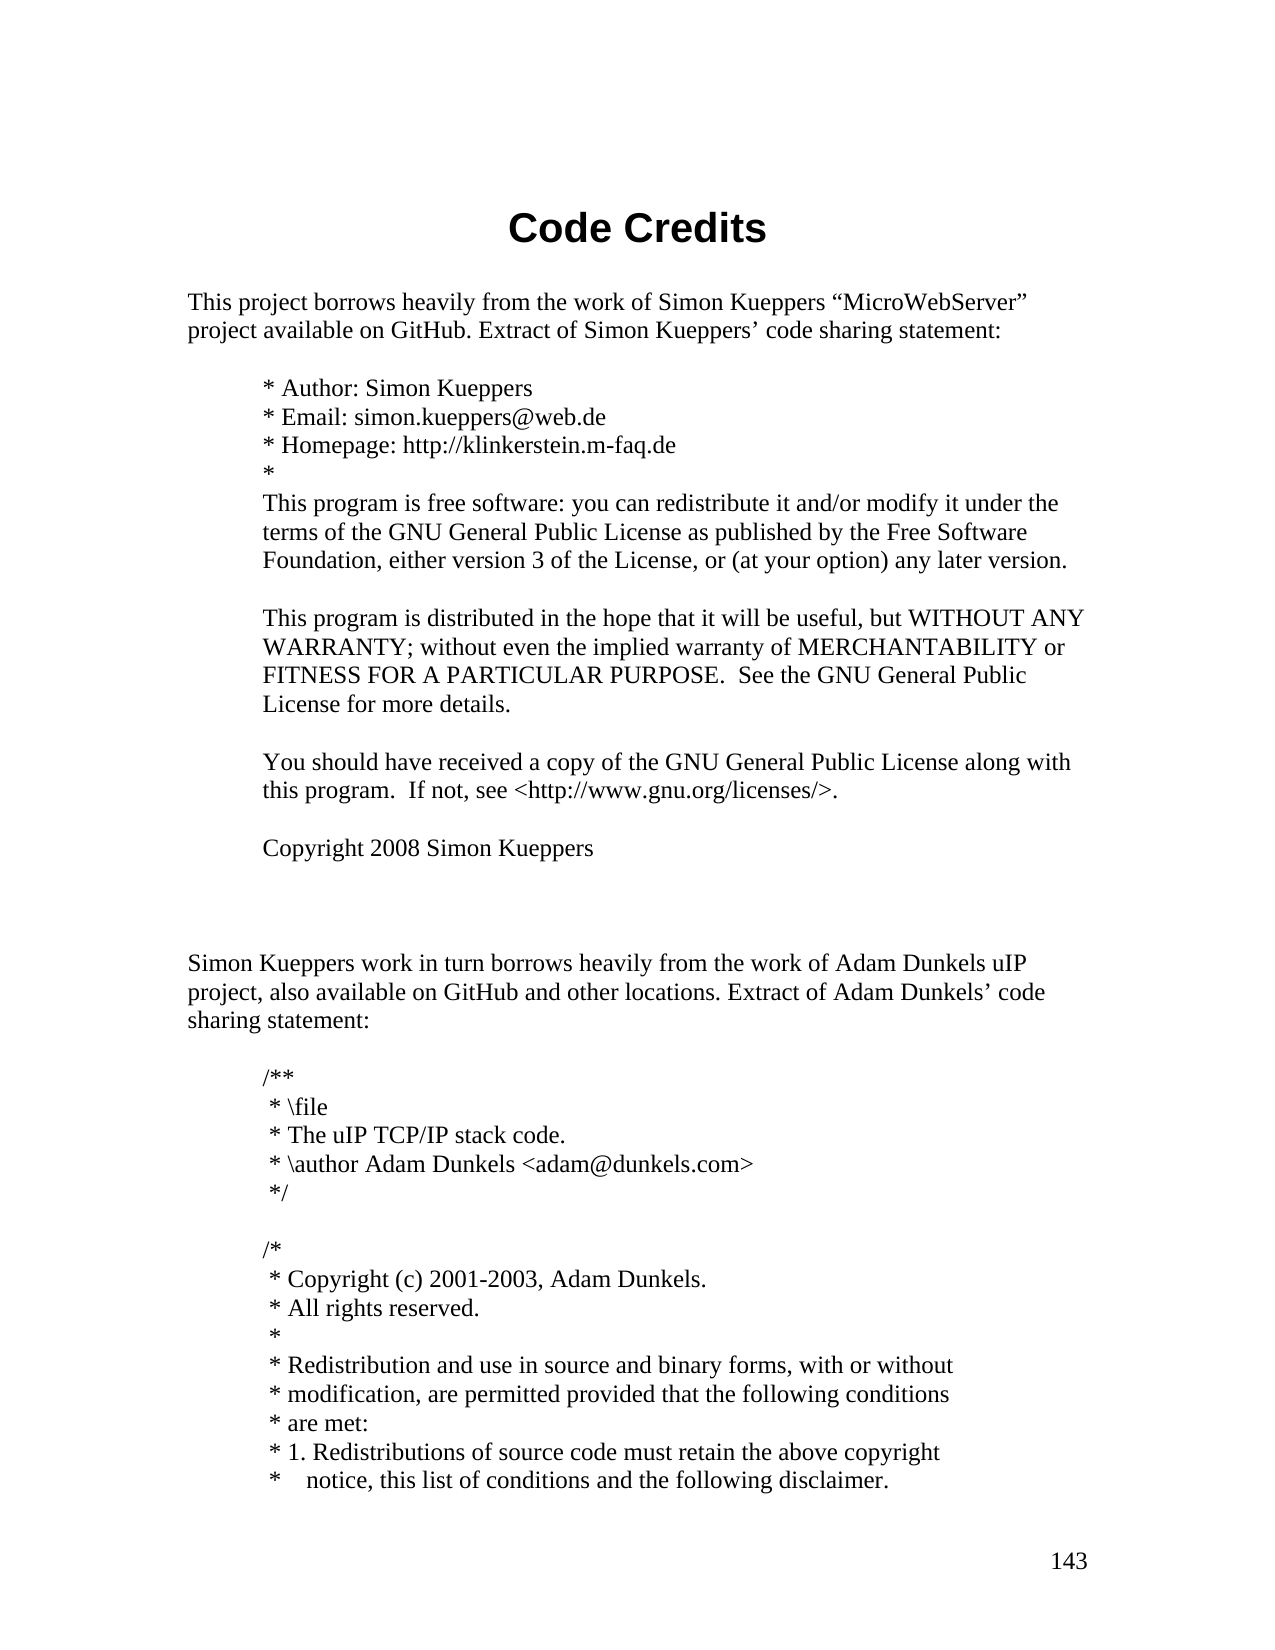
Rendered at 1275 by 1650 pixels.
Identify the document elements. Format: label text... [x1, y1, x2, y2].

text Simon Kueppers work in turn borrows heavily from the work of Adam Dunkels uIP project, also available on GitHub and other locations. Extract of Adam Dunkels’ code sharing statement: [187, 948, 1087, 1034]
text This project borrows heavily from the work of Simon Kueppers “MicroWebServer” project available on GitHub. Extract of Simon Kueppers’ code sharing statement: [187, 287, 1087, 344]
text * Copyright (c) 2001-2003, Adam Dunkels. [262, 1264, 1087, 1293]
text * Author: Simon Kueppers [262, 373, 1087, 402]
text * modification, are permitted provided that the following conditions [262, 1379, 1087, 1408]
text * notice, this list of conditions and the following disclaimer. [262, 1465, 1087, 1494]
text * Email: simon.kueppers@web.de [262, 402, 1087, 430]
text * All rights reserved. [262, 1293, 1087, 1322]
text * \file [262, 1092, 1087, 1120]
text * [262, 1322, 1087, 1350]
text * Homepage: http://klinkerstein.m-faq.de [262, 430, 1087, 459]
text /** [262, 1063, 1087, 1092]
text * Redistribution and use in source and binary forms, with or without [262, 1350, 1087, 1379]
text This program is distributed in the hope that it will be useful, but WITHOUT ANY WARRANTY; without even the implied warranty of MERCHANTABILITY or FITNESS FOR A PARTICULAR PURPOSE. See the GNU General Public License for more details. [262, 603, 1087, 718]
text * 1. Redistributions of source code must retain the above copyright [262, 1437, 1087, 1465]
text * \author Adam Dunkels <adam@dunkels.com> [262, 1149, 1087, 1178]
text * The uIP TCP/IP stack code. [262, 1120, 1087, 1149]
subtitle Code Credits [187, 204, 1087, 252]
text * [262, 459, 1087, 488]
text /* [262, 1235, 1087, 1264]
text * are met: [262, 1408, 1087, 1437]
text */ [262, 1178, 1087, 1207]
text You should have received a copy of the GNU General Public License along with this program. If not, see <http://www.gnu.org/licenses/>. [262, 747, 1087, 804]
text Copyright 2008 Simon Kueppers [262, 833, 1087, 862]
text This program is free software: you can redistribute it and/or modify it under the terms of the GNU General Public License as published by the Free Software Foundation, either version 3 of the License, or (at your option) any later version. [262, 488, 1087, 574]
